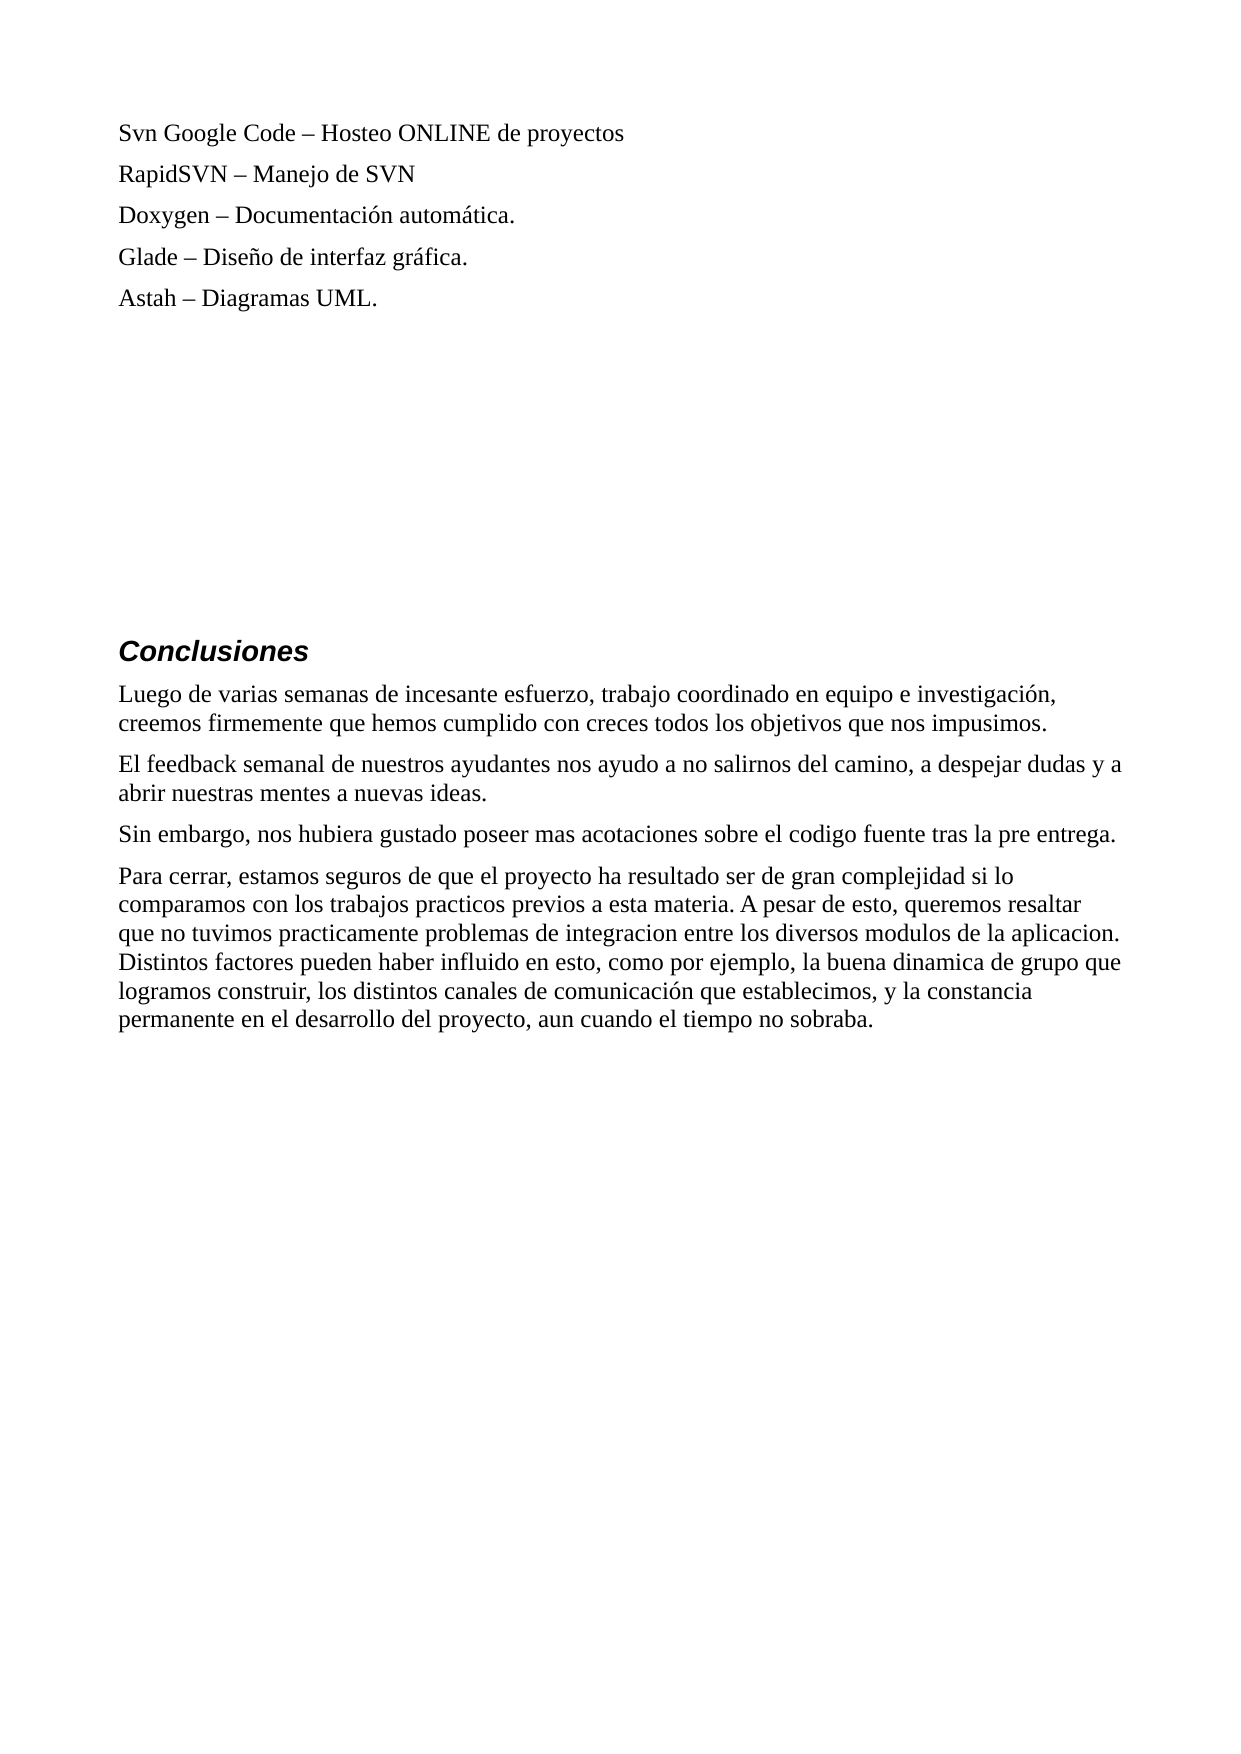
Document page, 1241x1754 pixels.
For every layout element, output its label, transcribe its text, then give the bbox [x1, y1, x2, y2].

text El feedback semanal de nuestros ayudantes nos ayudo a no salirnos del camino, a despejar dudas y a abrir nuestras mentes a nuevas ideas. [118, 749, 1122, 807]
text Luego de varias semanas de incesante esfuerzo, trabajo coordinado en equipo e investigación, creemos firmemente que hemos cumplido con creces todos los objetivos que nos impusimos. [118, 679, 1122, 737]
text Svn Google Code – Hosteo ONLINE de proyectos [118, 118, 1122, 147]
text Para cerrar, estamos seguros de que el proyecto ha resultado ser de gran complejidad si lo comparamos con los trabajos practicos previos a esta materia. A pesar de esto, queremos resaltar que no tuvimos practicamente problemas de integracion entre los diversos modulos de la aplicacion. Distintos factores pueden haber influido en esto, como por ejemplo, la buena dinamica de grupo que logramos construir, los distintos canales de comunicación que establecimos, y la constancia permanente en el desarrollo del proyecto, aun cuando el tiempo no sobraba. [118, 861, 1122, 1033]
subtitle Conclusiones [118, 633, 1122, 667]
text Glade – Diseño de interfaz gráfica. [118, 242, 1122, 271]
text Astah – Diagramas UML. [118, 283, 1122, 312]
text Sin embargo, nos hubiera gustado poseer mas acotaciones sobre el codigo fuente tras la pre entrega. [118, 819, 1122, 848]
text RapidSVN – Manejo de SVN [118, 159, 1122, 188]
text Doxygen – Documentación automática. [118, 201, 1122, 229]
